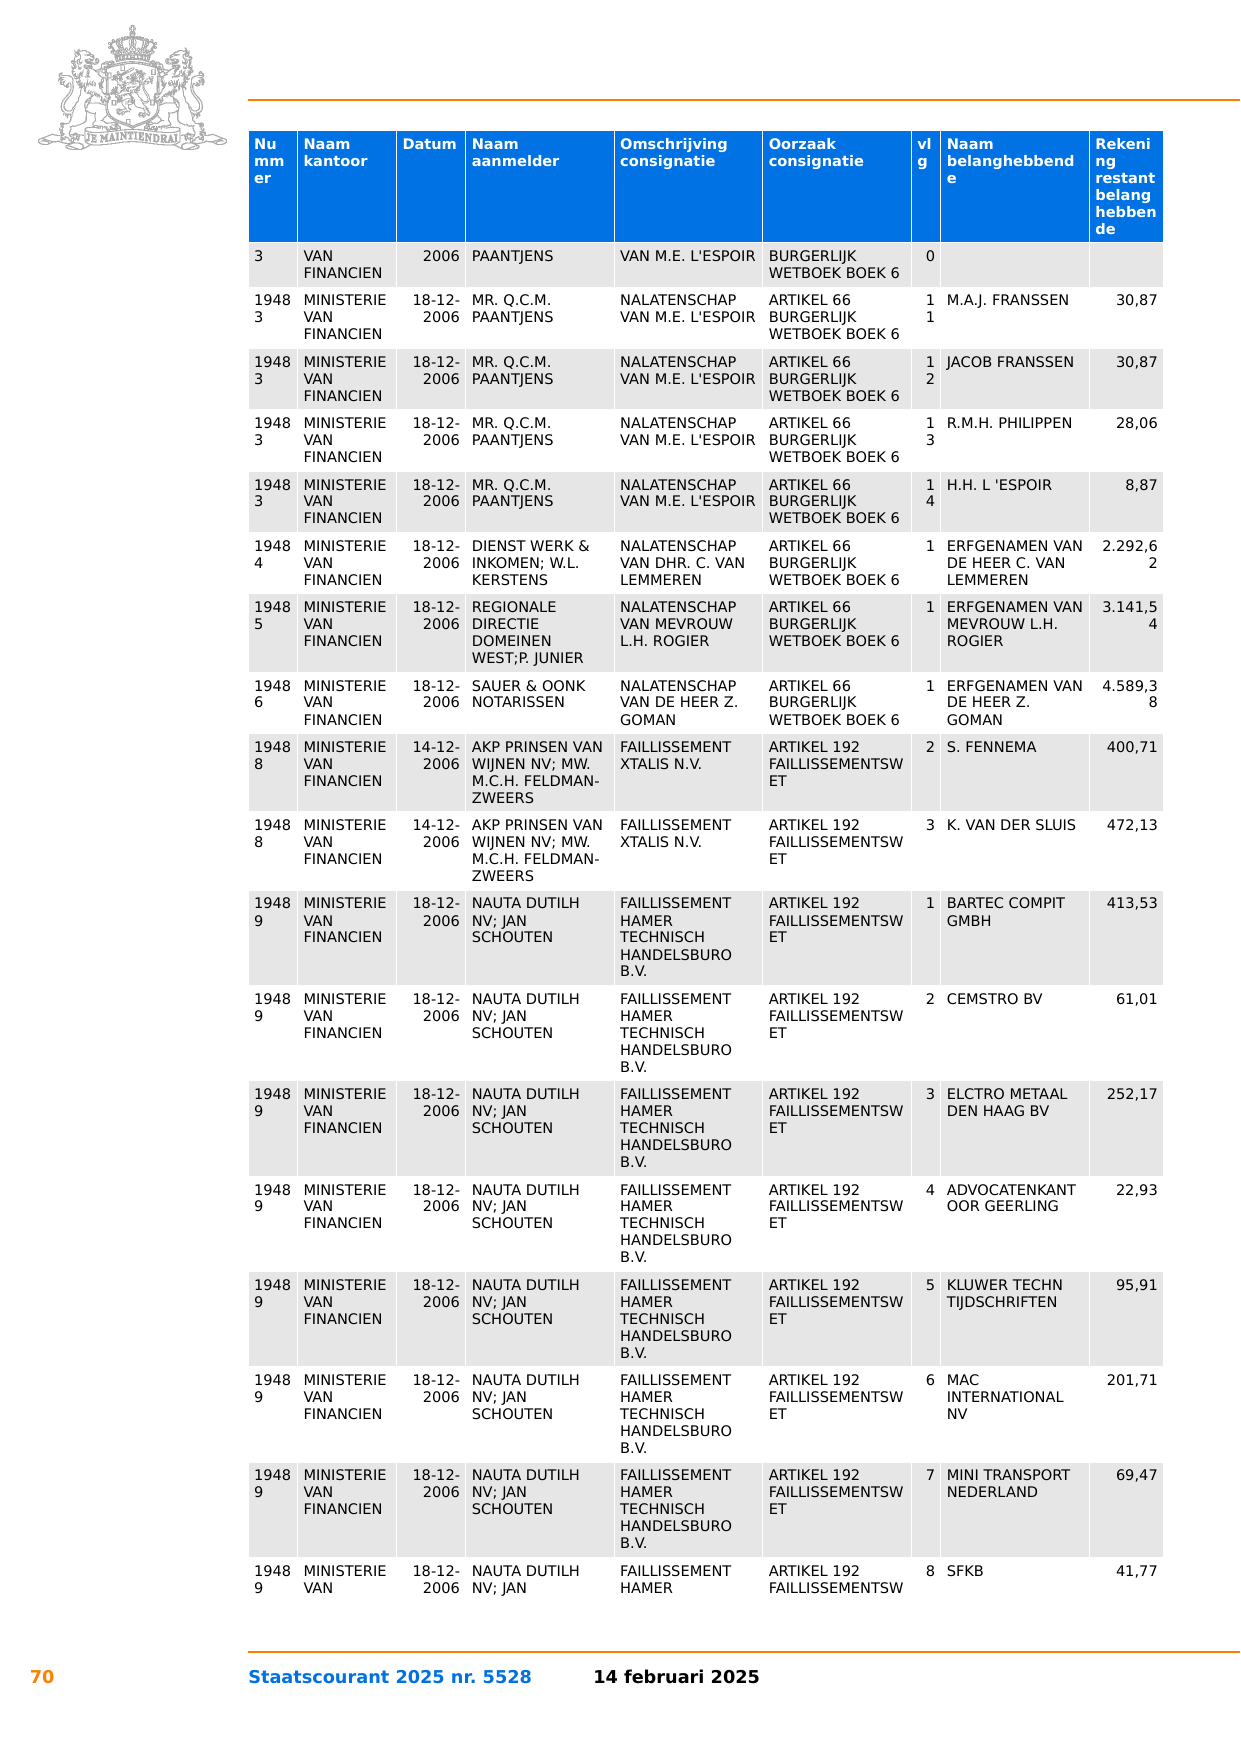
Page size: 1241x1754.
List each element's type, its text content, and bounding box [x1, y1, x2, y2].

table_cell MINISTERIE VAN FINANCIEN [298, 1177, 396, 1271]
table_header Naam belanghebbende [941, 131, 1089, 242]
table_cell MINISTERIE VAN FINANCIEN [298, 891, 396, 985]
table_cell KLUWER TECHN TIJDSCHRIFTEN [941, 1272, 1089, 1366]
table_cell 19488 [249, 813, 297, 890]
table_cell BURGERLIJK WETBOEK BOEK 6 [763, 243, 911, 287]
table_cell 18-12-2006 [397, 594, 465, 672]
table_cell 30,87 [1090, 288, 1163, 348]
table_cell AKP PRINSEN VAN WIJNEN NV; MW. M.C.H. FELDMAN-ZWEERS [466, 813, 614, 890]
table_cell 69,47 [1090, 1463, 1163, 1557]
table_cell FAILLISSEMENT HAMER TECHNISCH HANDELSBURO B.V. [615, 1177, 762, 1271]
table_cell MINISTERIE VAN FINANCIEN [298, 813, 396, 890]
table_cell ARTIKEL 192 FAILLISSEMENTSWET [763, 734, 911, 811]
table_cell ARTIKEL 66 BURGERLIJK WETBOEK BOEK 6 [763, 472, 911, 532]
table_cell 4.589,38 [1090, 673, 1163, 733]
table_cell 18-12-2006 [397, 1558, 465, 1601]
table_cell FAILLISSEMENT HAMER [615, 1558, 762, 1601]
table_header Nummer [249, 131, 297, 242]
table_cell 3 [249, 243, 297, 287]
table_cell 19483 [249, 349, 297, 409]
table_cell AKP PRINSEN VAN WIJNEN NV; MW. M.C.H. FELDMAN-ZWEERS [466, 734, 614, 811]
table_cell ARTIKEL 66 BURGERLIJK WETBOEK BOEK 6 [763, 594, 911, 672]
table_cell MINISTERIE VAN FINANCIEN [298, 288, 396, 348]
table_cell 19483 [249, 288, 297, 348]
picture [38, 25, 227, 150]
table_cell FAILLISSEMENT HAMER TECHNISCH HANDELSBURO B.V. [615, 986, 762, 1080]
table_cell 7 [912, 1463, 940, 1557]
table_cell MINISTERIE VAN FINANCIEN [298, 410, 396, 471]
table_cell MINISTERIE VAN FINANCIEN [298, 673, 396, 733]
table_header Naam kantoor [298, 131, 396, 242]
table_cell ARTIKEL 66 BURGERLIJK WETBOEK BOEK 6 [763, 410, 911, 471]
table_cell 19489 [249, 1558, 297, 1601]
table_cell 19489 [249, 1272, 297, 1366]
table_cell 95,91 [1090, 1272, 1163, 1366]
table_cell 2.292,62 [1090, 533, 1163, 593]
table_cell NAUTA DUTILH NV; JAN SCHOUTEN [466, 891, 614, 985]
table_header Datum [397, 131, 465, 242]
table_cell REGIONALE DIRECTIE DOMEINEN WEST;P. JUNIER [466, 594, 614, 672]
table_cell 3 [912, 813, 940, 890]
table_header vlg [912, 131, 940, 242]
table_cell ERFGENAMEN VAN DE HEER Z. GOMAN [941, 673, 1089, 733]
table_cell 5 [912, 1272, 940, 1366]
table_cell FAILLISSEMENT XTALIS N.V. [615, 813, 762, 890]
table_cell MR. Q.C.M. PAANTJENS [466, 472, 614, 532]
table_cell MR. Q.C.M. PAANTJENS [466, 288, 614, 348]
table_cell ARTIKEL 192 FAILLISSEMENTSWET [763, 1367, 911, 1462]
table_cell ARTIKEL 192 FAILLISSEMENTSWET [763, 1272, 911, 1366]
table_cell 8 [912, 1558, 940, 1601]
table_cell MINISTERIE VAN FINANCIEN [298, 1367, 396, 1462]
table_cell ERFGENAMEN VAN DE HEER C. VAN LEMMEREN [941, 533, 1089, 593]
table_cell 11 [912, 288, 940, 348]
table_cell 18-12-2006 [397, 410, 465, 471]
table_header Omschrijving consignatie [615, 131, 762, 242]
table_cell SAUER & OONK NOTARISSEN [466, 673, 614, 733]
table_cell NAUTA DUTILH NV; JAN SCHOUTEN [466, 986, 614, 1080]
table_cell 0 [912, 243, 940, 287]
table_cell VAN FINANCIEN [298, 243, 396, 287]
table_cell MINISTERIE VAN FINANCIEN [298, 1081, 396, 1176]
table_cell MAC INTERNATIONAL NV [941, 1367, 1089, 1462]
table_cell MINISTERIE VAN FINANCIEN [298, 533, 396, 593]
table_cell ELCTRO METAAL DEN HAAG BV [941, 1081, 1089, 1176]
table_cell 18-12-2006 [397, 986, 465, 1080]
table_cell 19489 [249, 1367, 297, 1462]
table_cell NAUTA DUTILH NV; JAN SCHOUTEN [466, 1081, 614, 1176]
table_cell JACOB FRANSSEN [941, 349, 1089, 409]
table_cell 1 [912, 673, 940, 733]
table_cell VAN M.E. L'ESPOIR [615, 243, 762, 287]
table_cell ARTIKEL 66 BURGERLIJK WETBOEK BOEK 6 [763, 673, 911, 733]
table_cell 413,53 [1090, 891, 1163, 985]
table_cell 3 [912, 1081, 940, 1176]
table_cell ARTIKEL 66 BURGERLIJK WETBOEK BOEK 6 [763, 288, 911, 348]
table_cell 30,87 [1090, 349, 1163, 409]
table_cell 18-12-2006 [397, 533, 465, 593]
table_cell 18-12-2006 [397, 1177, 465, 1271]
table_cell MINISTERIE VAN [298, 1558, 396, 1601]
table_header Rekening restant belanghebbende [1090, 131, 1163, 242]
table_cell BARTEC COMPIT GMBH [941, 891, 1089, 985]
table_cell MINISTERIE VAN FINANCIEN [298, 1272, 396, 1366]
table_cell ERFGENAMEN VAN MEVROUW L.H. ROGIER [941, 594, 1089, 672]
table_cell MINISTERIE VAN FINANCIEN [298, 986, 396, 1080]
table_cell 18-12-2006 [397, 1081, 465, 1176]
table_cell ARTIKEL 66 BURGERLIJK WETBOEK BOEK 6 [763, 349, 911, 409]
table_cell ARTIKEL 192 FAILLISSEMENTSWET [763, 1081, 911, 1176]
table_cell MINISTERIE VAN FINANCIEN [298, 472, 396, 532]
table_cell 2 [912, 734, 940, 811]
table_cell 14-12-2006 [397, 734, 465, 811]
table_cell [941, 243, 1089, 287]
table_cell MR. Q.C.M. PAANTJENS [466, 349, 614, 409]
table_cell [1090, 243, 1163, 287]
table_cell NAUTA DUTILH NV; JAN [466, 1558, 614, 1601]
table_cell 18-12-2006 [397, 349, 465, 409]
table_cell 18-12-2006 [397, 1367, 465, 1462]
table_cell S. FENNEMA [941, 734, 1089, 811]
table_cell NALATENSCHAP VAN M.E. L'ESPOIR [615, 472, 762, 532]
table_cell CEMSTRO BV [941, 986, 1089, 1080]
table_cell 1 [912, 533, 940, 593]
table_cell 19489 [249, 1177, 297, 1271]
table_cell NAUTA DUTILH NV; JAN SCHOUTEN [466, 1463, 614, 1557]
table_cell ADVOCATENKANTOOR GEERLING [941, 1177, 1089, 1271]
table_cell FAILLISSEMENT HAMER TECHNISCH HANDELSBURO B.V. [615, 891, 762, 985]
table_cell 18-12-2006 [397, 673, 465, 733]
table_cell 472,13 [1090, 813, 1163, 890]
table_cell DIENST WERK & INKOMEN; W.L. KERSTENS [466, 533, 614, 593]
table_cell PAANTJENS [466, 243, 614, 287]
table_cell MINI TRANSPORT NEDERLAND [941, 1463, 1089, 1557]
table_cell ARTIKEL 66 BURGERLIJK WETBOEK BOEK 6 [763, 533, 911, 593]
table_cell ARTIKEL 192 FAILLISSEMENTSW [763, 1558, 911, 1601]
table_cell 3.141,54 [1090, 594, 1163, 672]
table_cell R.M.H. PHILIPPEN [941, 410, 1089, 471]
table_cell NAUTA DUTILH NV; JAN SCHOUTEN [466, 1367, 614, 1462]
table_cell 2 [912, 986, 940, 1080]
table_cell FAILLISSEMENT HAMER TECHNISCH HANDELSBURO B.V. [615, 1367, 762, 1462]
table_cell NAUTA DUTILH NV; JAN SCHOUTEN [466, 1272, 614, 1366]
table_cell 18-12-2006 [397, 472, 465, 532]
table_cell 19489 [249, 986, 297, 1080]
table_cell 6 [912, 1367, 940, 1462]
table_cell 4 [912, 1177, 940, 1271]
table_cell MINISTERIE VAN FINANCIEN [298, 349, 396, 409]
table_cell 1 [912, 891, 940, 985]
table_cell FAILLISSEMENT HAMER TECHNISCH HANDELSBURO B.V. [615, 1081, 762, 1176]
table_cell 61,01 [1090, 986, 1163, 1080]
table_cell 22,93 [1090, 1177, 1163, 1271]
table_cell 19489 [249, 1463, 297, 1557]
table_cell 18-12-2006 [397, 891, 465, 985]
table_cell 19485 [249, 594, 297, 672]
table_header Naam aanmelder [466, 131, 614, 242]
table_cell 2006 [397, 243, 465, 287]
table_cell 1 [912, 594, 940, 672]
table_cell 19489 [249, 1081, 297, 1176]
table_cell 13 [912, 410, 940, 471]
table_cell ARTIKEL 192 FAILLISSEMENTSWET [763, 813, 911, 890]
table_cell M.A.J. FRANSSEN [941, 288, 1089, 348]
table_cell 41,77 [1090, 1558, 1163, 1601]
table_cell 19483 [249, 410, 297, 471]
table_cell H.H. L 'ESPOIR [941, 472, 1089, 532]
table_cell 252,17 [1090, 1081, 1163, 1176]
table_cell ARTIKEL 192 FAILLISSEMENTSWET [763, 1177, 911, 1271]
table_cell 12 [912, 349, 940, 409]
table_cell 18-12-2006 [397, 1463, 465, 1557]
table_cell SFKB [941, 1558, 1089, 1601]
table_cell 18-12-2006 [397, 1272, 465, 1366]
table_cell NALATENSCHAP VAN M.E. L'ESPOIR [615, 410, 762, 471]
table_cell 201,71 [1090, 1367, 1163, 1462]
table_cell 18-12-2006 [397, 288, 465, 348]
table_cell NALATENSCHAP VAN DE HEER Z. GOMAN [615, 673, 762, 733]
table_cell ARTIKEL 192 FAILLISSEMENTSWET [763, 1463, 911, 1557]
table_cell ARTIKEL 192 FAILLISSEMENTSWET [763, 891, 911, 985]
table_cell FAILLISSEMENT HAMER TECHNISCH HANDELSBURO B.V. [615, 1463, 762, 1557]
table_cell MR. Q.C.M. PAANTJENS [466, 410, 614, 471]
table_cell NALATENSCHAP VAN M.E. L'ESPOIR [615, 349, 762, 409]
table_cell 28,06 [1090, 410, 1163, 471]
table_cell 19486 [249, 673, 297, 733]
table_cell NALATENSCHAP VAN DHR. C. VAN LEMMEREN [615, 533, 762, 593]
table_cell NALATENSCHAP VAN MEVROUW L.H. ROGIER [615, 594, 762, 672]
table_cell NAUTA DUTILH NV; JAN SCHOUTEN [466, 1177, 614, 1271]
table_cell FAILLISSEMENT HAMER TECHNISCH HANDELSBURO B.V. [615, 1272, 762, 1366]
table_cell 19489 [249, 891, 297, 985]
table_cell 19484 [249, 533, 297, 593]
table_header Oorzaak consignatie [763, 131, 911, 242]
table_cell MINISTERIE VAN FINANCIEN [298, 594, 396, 672]
table_cell 19488 [249, 734, 297, 811]
table_cell NALATENSCHAP VAN M.E. L'ESPOIR [615, 288, 762, 348]
table_cell 8,87 [1090, 472, 1163, 532]
table_cell 400,71 [1090, 734, 1163, 811]
table_cell 19483 [249, 472, 297, 532]
table_cell MINISTERIE VAN FINANCIEN [298, 1463, 396, 1557]
table_cell FAILLISSEMENT XTALIS N.V. [615, 734, 762, 811]
table_cell ARTIKEL 192 FAILLISSEMENTSWET [763, 986, 911, 1080]
table_cell MINISTERIE VAN FINANCIEN [298, 734, 396, 811]
table_cell 14-12-2006 [397, 813, 465, 890]
table_cell 14 [912, 472, 940, 532]
table_cell K. VAN DER SLUIS [941, 813, 1089, 890]
